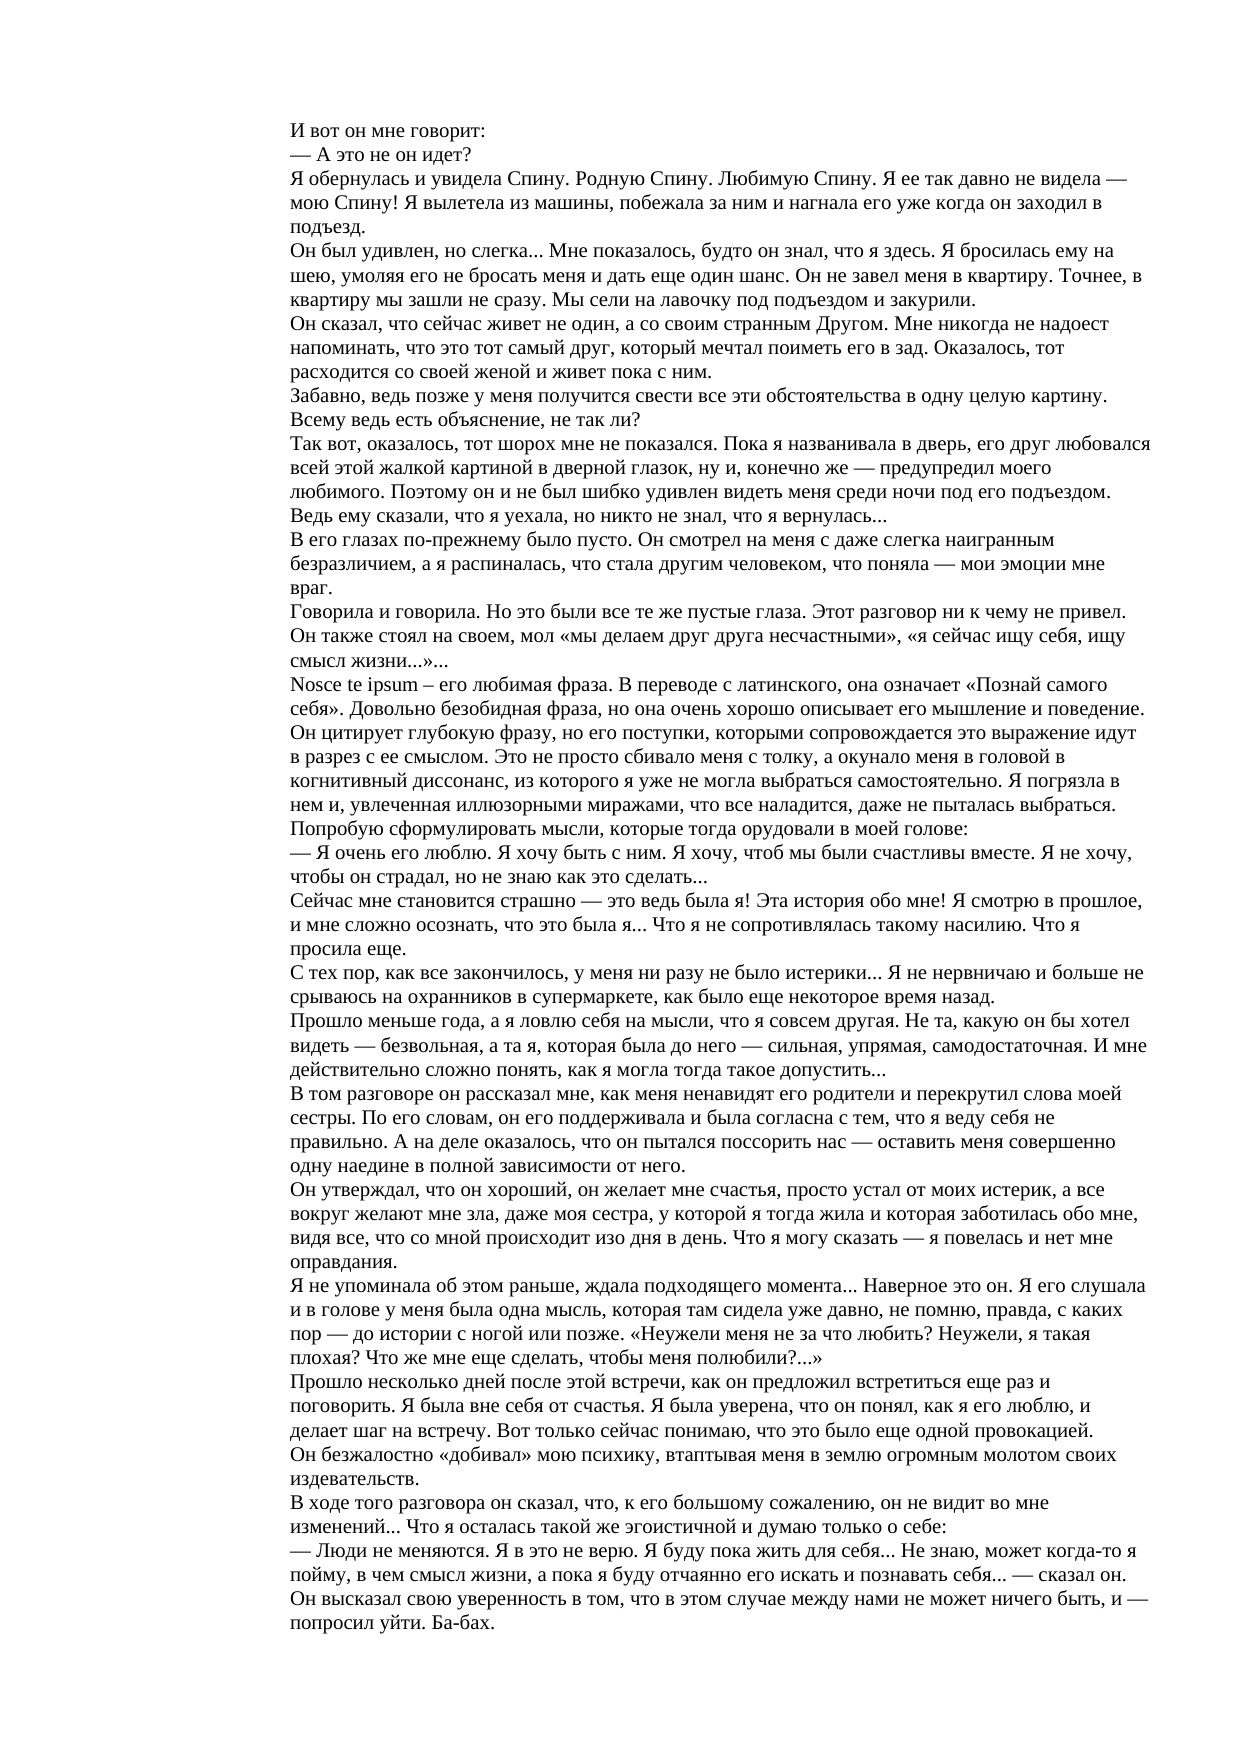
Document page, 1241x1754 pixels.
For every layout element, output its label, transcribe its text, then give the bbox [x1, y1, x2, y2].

text Он высказал свою уверенность в том, что в этом случае между нами не может ничего быть, и — попросил уйти. Ба-бах. [290, 1586, 1152, 1634]
text Прошло несколько дней после этой встречи, как он предложил встретиться еще раз и поговорить. Я была вне себя от счастья. Я была уверена, что он понял, как я его люблю, и делает шаг на встречу. Вот только сейчас понимаю, что это было еще одной провокацией. [290, 1369, 1152, 1442]
text В ходе того разговора он сказал, что, к его большому сожалению, он не видит во мне изменений... Что я осталась такой же эгоистичной и думаю только о себе: [290, 1490, 1152, 1538]
text Прошло меньше года, а я ловлю себя на мысли, что я совсем другая. Не та, какую он бы хотел видеть — безвольная, а та я, которая была до него — сильная, упрямая, самодостаточная. И мне действительно сложно понять, как я могла тогда такое допустить... [290, 1008, 1152, 1081]
text Так вот, оказалось, тот шорох мне не показался. Пока я названивала в дверь, его друг любовался всей этой жалкой картиной в дверной глазок, ну и, конечно же — предупредил моего любимого. Поэтому он и не был шибко удивлен видеть меня среди ночи под его подъездом. Ведь ему сказали, что я уехала, но никто не знал, что я вернулась... [290, 431, 1152, 527]
text — Я очень его люблю. Я хочу быть с ним. Я хочу, чтоб мы были счастливы вместе. Я не хочу, чтобы он страдал, но не знаю как это сделать... [290, 840, 1152, 888]
text Я обернулась и увидела Спину. Родную Спину. Любимую Спину. Я ее так давно не видела — мою Спину! Я вылетела из машины, побежала за ним и нагнала его уже когда он заходил в подъезд. [290, 166, 1152, 238]
text — А это не он идет? [290, 142, 1152, 166]
text — Люди не меняются. Я в это не верю. Я буду пока жить для себя... Не знаю, может когда-то я пойму, в чем смысл жизни, а пока я буду отчаянно его искать и познавать себя... — сказал он. [290, 1538, 1152, 1586]
text И вот он мне говорит: [290, 118, 1152, 142]
text Nosce te ipsum – его любимая фраза. В переводе с латинского, она означает «Познай самого себя». Довольно безобидная фраза, но она очень хорошо описывает его мышление и поведение. [290, 672, 1152, 720]
text Он был удивлен, но слегка... Мне показалось, будто он знал, что я здесь. Я бросилась ему на шею, умоляя его не бросать меня и дать еще один шанс. Он не завел меня в квартиру. Точнее, в квартиру мы зашли не сразу. Мы сели на лавочку под подъездом и закурили. [290, 238, 1152, 311]
text В его глазах по-прежнему было пусто. Он смотрел на меня с даже слегка наигранным безразличием, а я распиналась, что стала другим человеком, что поняла — мои эмоции мне враг. [290, 527, 1152, 599]
text С тех пор, как все закончилось, у меня ни разу не было истерики... Я не нервничаю и больше не срываюсь на охранников в супермаркете, как было еще некоторое время назад. [290, 960, 1152, 1008]
text Попробую сформулировать мысли, которые тогда орудовали в моей голове: [290, 816, 1152, 840]
text Сейчас мне становится страшно — это ведь была я! Эта история обо мне! Я смотрю в прошлое, и мне сложно осознать, что это была я... Что я не сопротивлялась такому насилию. Что я просила еще. [290, 888, 1152, 960]
text Я не упоминала об этом раньше, ждала подходящего момента... Наверное это он. Я его слушала и в голове у меня была одна мысль, которая там сидела уже давно, не помню, правда, с каких пор — до истории с ногой или позже. «Неужели меня не за что любить? Неужели, я такая плохая? Что же мне еще сделать, чтобы меня полюбили?...» [290, 1273, 1152, 1369]
text Он цитирует глубокую фразу, но его поступки, которыми сопровождается это выражение идут в разрез с ее смыслом. Это не просто сбивало меня с толку, а окунало меня в головой в когнитивный диссонанс, из которого я уже не могла выбраться самостоятельно. Я погрязла в нем и, увлеченная иллюзорными миражами, что все наладится, даже не пыталась выбраться. [290, 720, 1152, 816]
text Он сказал, что сейчас живет не один, а со своим странным Другом. Мне никогда не надоест напоминать, что это тот самый друг, который мечтал поиметь его в зад. Оказалось, тот расходится со своей женой и живет пока с ним. [290, 311, 1152, 383]
text Говорила и говорила. Но это были все те же пустые глаза. Этот разговор ни к чему не привел. Он также стоял на своем, мол «мы делаем друг друга несчастными», «я сейчас ищу себя, ищу смысл жизни...»... [290, 599, 1152, 672]
text В том разговоре он рассказал мне, как меня ненавидят его родители и перекрутил слова моей сестры. По его словам, он его поддерживала и была согласна с тем, что я веду себя не правильно. А на деле оказалось, что он пытался поссорить нас — оставить меня совершенно одну наедине в полной зависимости от него. [290, 1081, 1152, 1177]
text Он утверждал, что он хороший, он желает мне счастья, просто устал от моих истерик, а все вокруг желают мне зла, даже моя сестра, у которой я тогда жила и которая заботилась обо мне, видя все, что со мной происходит изо дня в день. Что я могу сказать — я повелась и нет мне оправдания. [290, 1177, 1152, 1273]
text Забавно, ведь позже у меня получится свести все эти обстоятельства в одну целую картину. Всему ведь есть объяснение, не так ли? [290, 383, 1152, 431]
text Он безжалостно «добивал» мою психику, втаптывая меня в землю огромным молотом своих издевательств. [290, 1442, 1152, 1490]
